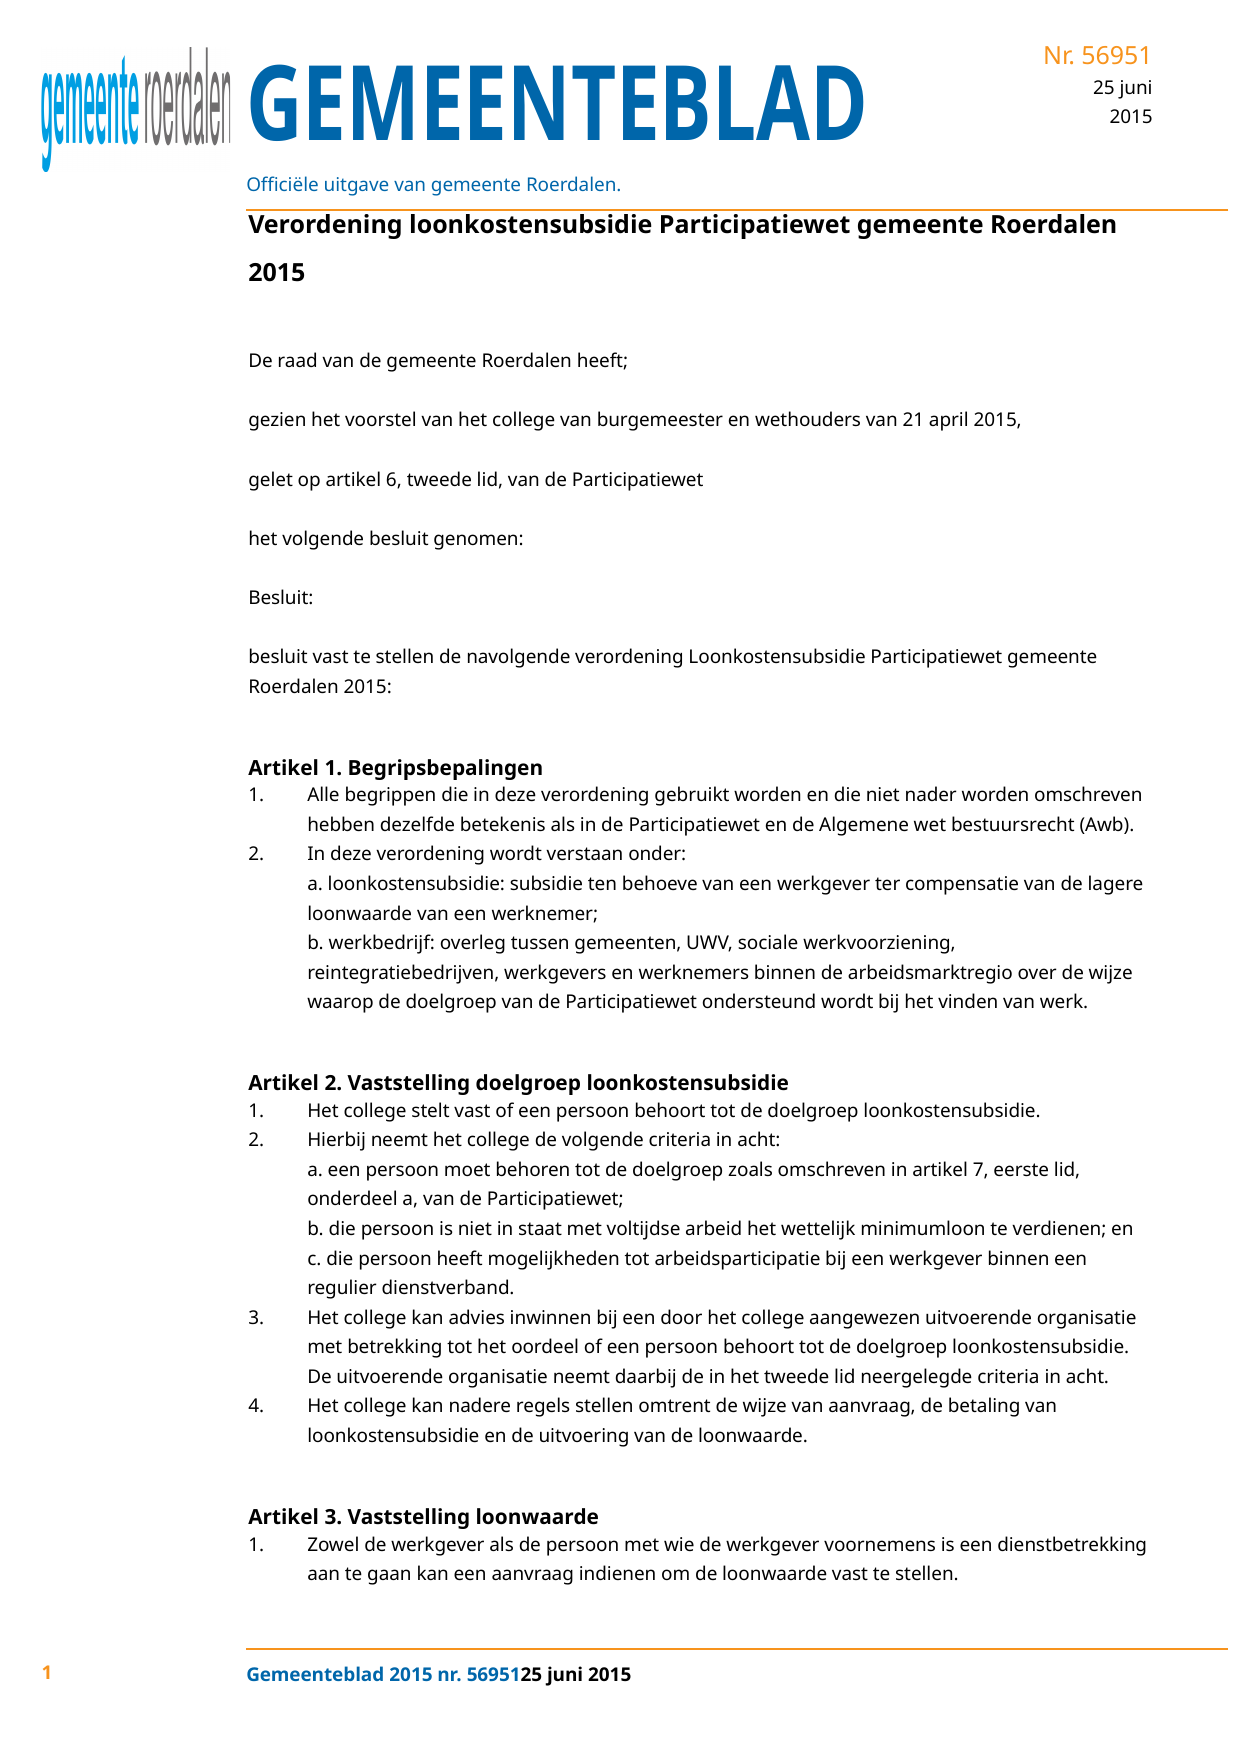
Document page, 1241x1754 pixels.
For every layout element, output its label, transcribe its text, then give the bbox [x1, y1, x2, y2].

text De raad van de gemeente Roerdalen heeft; [248, 347, 1152, 373]
text Verordening loonkostensubsidie Participatiewet gemeente Roerdalen 2015 [248, 211, 1152, 288]
list Hierbij neemt het college de volgende criteria in acht: [248, 1126, 1152, 1152]
list Alle begrippen die in deze verordening gebruikt worden en die niet nader worden omschreven hebben dezelfde betekenis als in de Participatiewet en de Algemene wet bestuursrecht (Awb). [248, 781, 1152, 837]
list b. die persoon is niet in staat met voltijdse arbeid het wettelijk minimumloon te verdienen; en [248, 1215, 1152, 1241]
list Het college stelt vast of een persoon behoort tot de doelgroep loonkostensubsidie. [248, 1097, 1152, 1123]
text het volgende besluit genomen: [248, 525, 1152, 551]
list c. die persoon heeft mogelijkheden tot arbeidsparticipatie bij een werkgever binnen een regulier dienstverband. [248, 1245, 1152, 1300]
text Artikel 1. Begripsbepalingen [248, 753, 1152, 781]
text Artikel 2. Vaststelling doelgroep loonkostensubsidie [248, 1068, 1152, 1097]
picture [41, 47, 231, 172]
text gezien het voorstel van het college van burgemeester en wethouders van 21 april 2015, [248, 407, 1152, 432]
text Artikel 3. Vaststelling loonwaarde [248, 1502, 1152, 1531]
list b. werkbedrijf: overleg tussen gemeenten, UWV, sociale werkvoorziening, reintegratiebedrijven, werkgevers en werknemers binnen de arbeidsmarktregio over de wijze waarop de doelgroep van de Participatiewet ondersteund wordt bij het vinden van werk. [248, 929, 1152, 1014]
text gelet op artikel 6, tweede lid, van de Participatiewet [248, 466, 1152, 492]
text besluit vast te stellen de navolgende verordening Loonkostensubsidie Participatiewet gemeente Roerdalen 2015: [248, 643, 1152, 699]
list a. loonkostensubsidie: subsidie ten behoeve van een werkgever ter compensatie van de lagere loonwaarde van een werknemer; [248, 870, 1152, 925]
text Besluit: [248, 584, 1152, 610]
list Zowel de werkgever als de persoon met wie de werkgever voornemens is een dienstbetrekking aan te gaan kan een aanvraag indienen om de loonwaarde vast te stellen. [248, 1531, 1152, 1586]
list In deze verordening wordt verstaan onder: [248, 841, 1152, 866]
list Het college kan advies inwinnen bij een door het college aangewezen uitvoerende organisatie met betrekking tot het oordeel of een persoon behoort tot de doelgroep loonkostensubsidie. De uitvoerende organisatie neemt daarbij de in het tweede lid neergelegde criteria in acht. [248, 1304, 1152, 1389]
list Het college kan nadere regels stellen omtrent de wijze van aanvraag, de betaling van loonkostensubsidie en de uitvoering van de loonwaarde. [248, 1393, 1152, 1448]
list a. een persoon moet behoren tot de doelgroep zoals omschreven in artikel 7, eerste lid, onderdeel a, van de Participatiewet; [248, 1156, 1152, 1211]
picture [41, 134, 48, 172]
